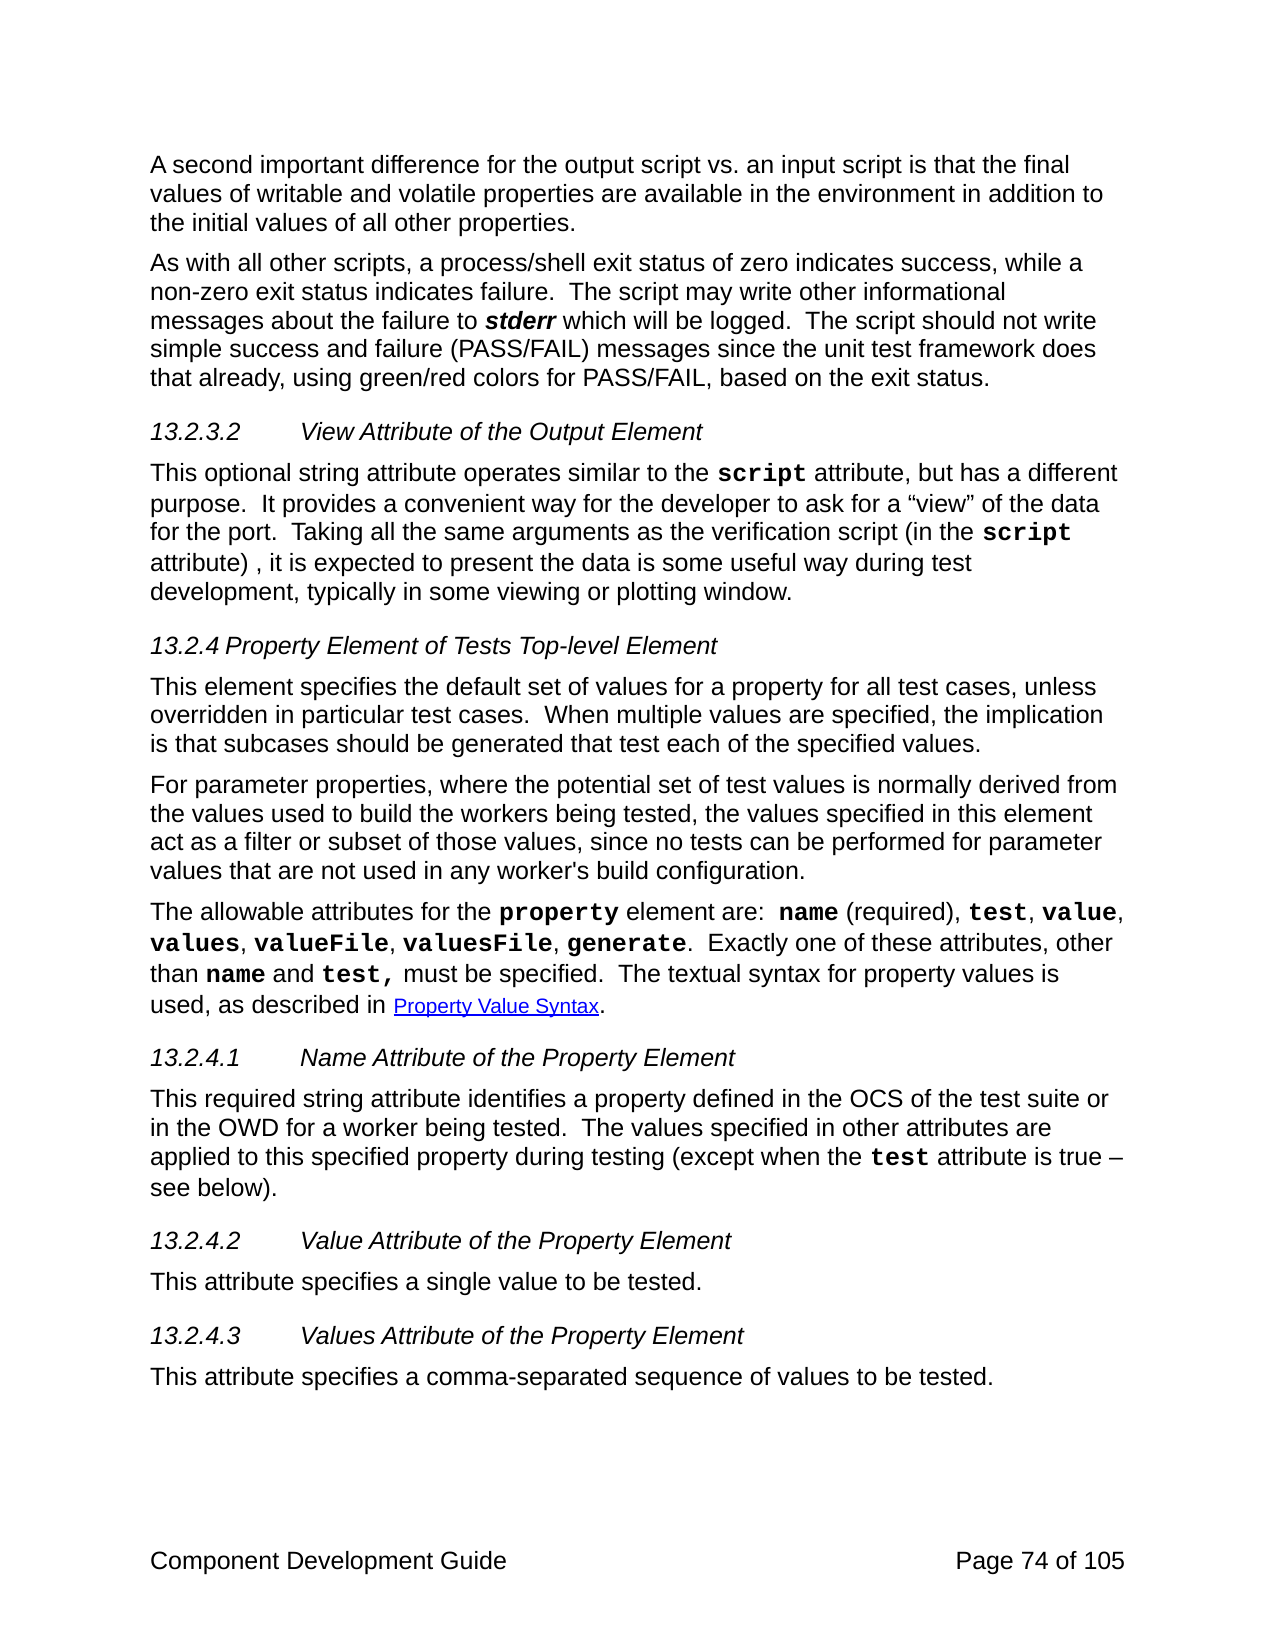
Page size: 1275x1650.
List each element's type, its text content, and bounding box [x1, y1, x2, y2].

text For parameter properties, where the potential set of test values is normally derived from the values used to build the workers being tested, the values specified in this element act as a filter or subset of those values, since no tests can be performed for parameter values that are not used in any worker's build configuration. [150, 770, 1125, 885]
subtitle View Attribute of the Output Element [150, 417, 1125, 446]
text This required string attribute identifies a property defined in the OCS of the test suite or in the OWD for a worker being tested. The values specified in other attributes are applied to this specified property during testing (except when the test attribute is true – see below). [150, 1084, 1125, 1201]
text A second important difference for the output script vs. an input script is that the final values of writable and volatile properties are available in the environment in addition to the initial values of all other properties. [150, 150, 1125, 236]
text This attribute specifies a comma-separated sequence of values to be tested. [150, 1361, 1125, 1390]
text This attribute specifies a single value to be tested. [150, 1267, 1125, 1296]
subtitle Value Attribute of the Property Element [150, 1226, 1125, 1255]
subtitle Name Attribute of the Property Element [150, 1043, 1125, 1072]
text As with all other scripts, a process/shell exit status of zero indicates success, while a non-zero exit status indicates failure. The script may write other informational messages about the failure to stderr which will be logged. The script should not write simple success and failure (PASS/FAIL) messages since the unit test framework does that already, using green/red colors for PASS/FAIL, based on the exit status. [150, 248, 1125, 392]
text This optional string attribute operates similar to the script attribute, but has a different purpose. It provides a convenient way for the developer to ask for a “view” of the data for the port. Taking all the same arguments as the verification script (in the script attribute) , it is expected to present the data is some useful way during test development, typically in some viewing or plotting window. [150, 458, 1125, 606]
text This element specifies the default set of values for a property for all test cases, unless overridden in particular test cases. When multiple values are specified, the implication is that subcases should be generated that test each of the specified values. [150, 672, 1125, 758]
subtitle Values Attribute of the Property Element [150, 1321, 1125, 1349]
text The allowable attributes for the property element are: name (required), test, value, values, valueFile, valuesFile, generate. Exactly one of these attributes, other than name and test, must be specified. The textual syntax for property values is used, as described in Property Value Syntax. [150, 897, 1125, 1018]
subtitle Property Element of Tests Top-level Element [150, 631, 1125, 659]
